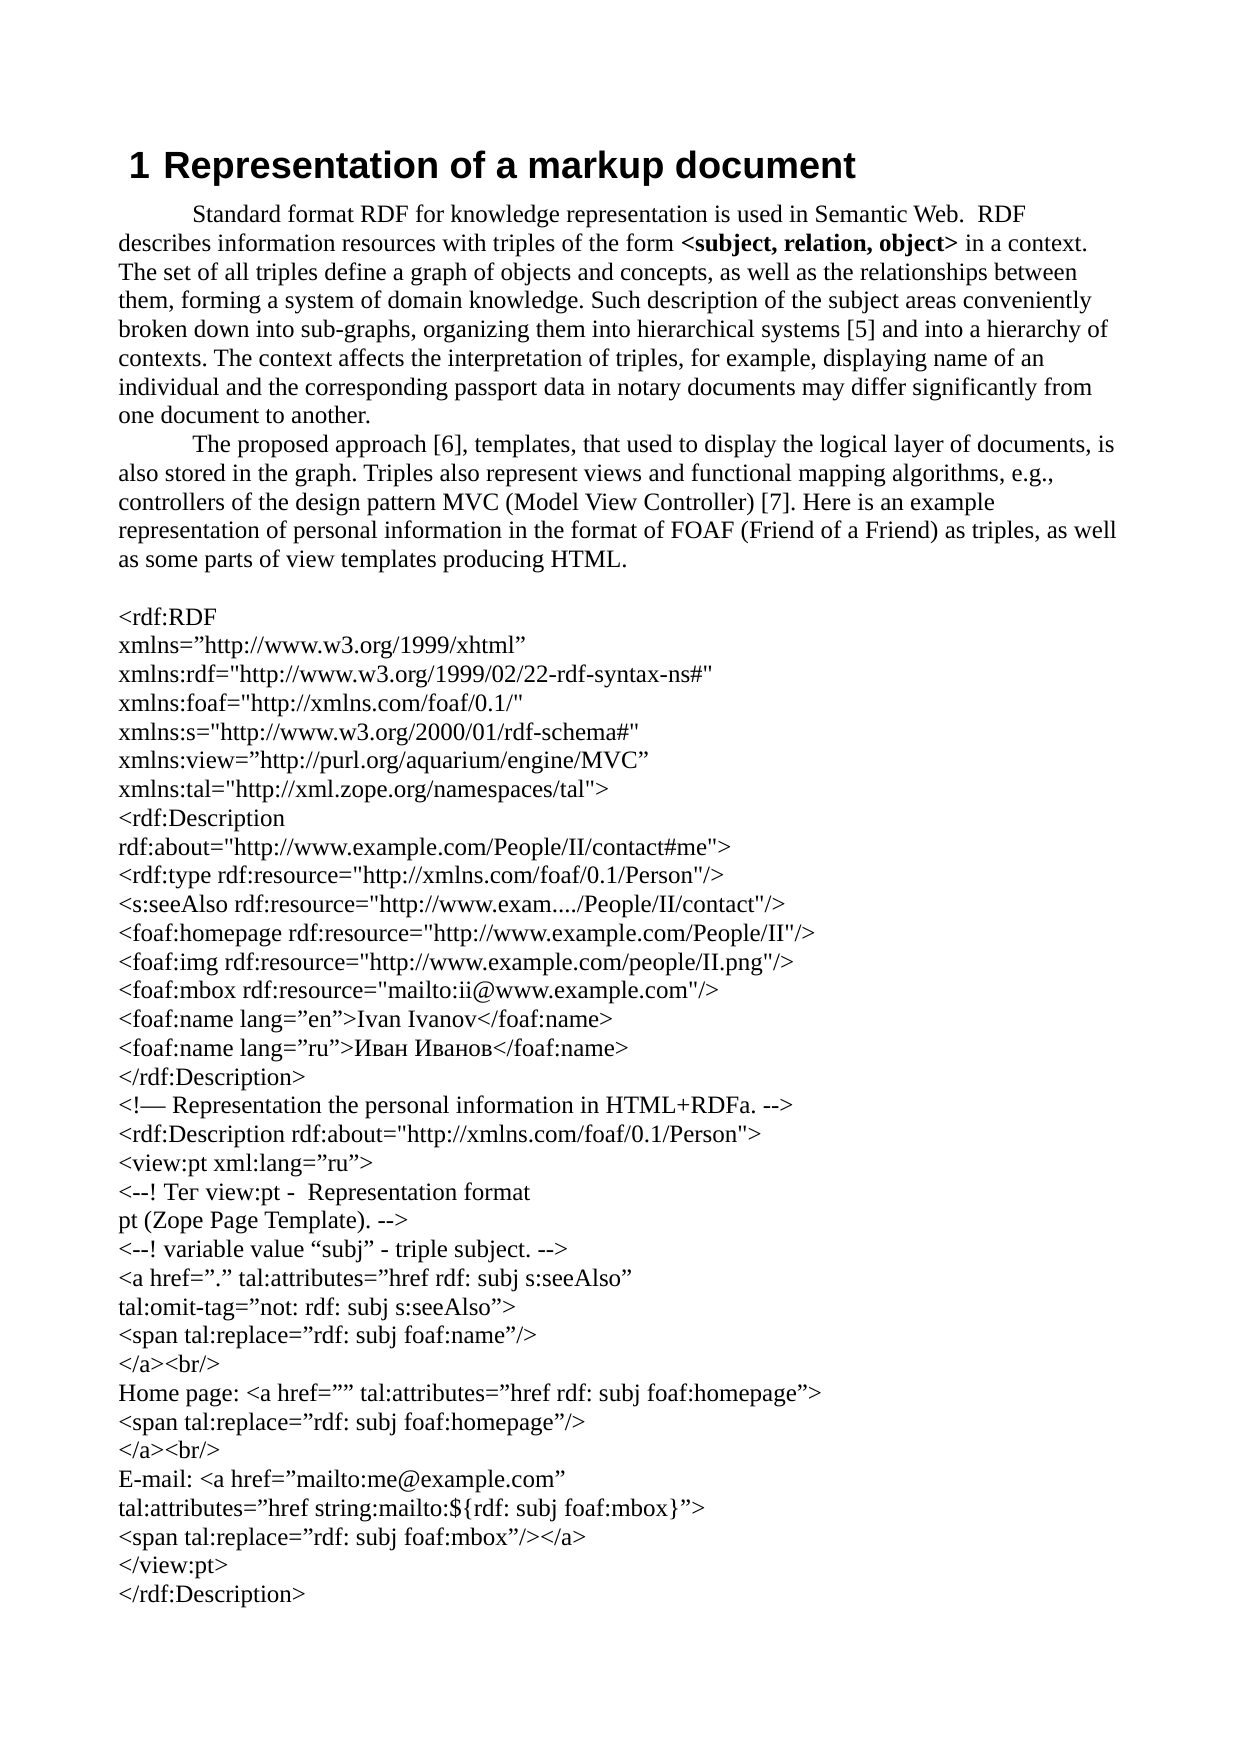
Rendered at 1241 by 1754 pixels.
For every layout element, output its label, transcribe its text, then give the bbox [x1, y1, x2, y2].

text <span tal:replace=”rdf: subj foaf:homepage”/> [118, 1407, 1122, 1436]
text <rdf:Description [118, 803, 1122, 832]
text <foaf:homepage rdf:resource="http://www.example.com/People/II"/> [118, 918, 1122, 947]
text </a><br/> [118, 1436, 1122, 1464]
text Standard format RDF for knowledge representation is used in Semantic Web. RDF describes information resources with triples of the form <subject, relation, object> in a context. The set of all triples define a graph of objects and concepts, as well as the relationships between them, forming a system of domain knowledge. Such description of the subject areas conveniently broken down into sub-graphs, organizing them into hierarchical systems [5] and into a hierarchy of contexts. The context affects the interpretation of triples, for example, displaying name of an individual and the corresponding passport data in notary documents may differ significantly from one document to another. [118, 199, 1122, 429]
text <view:pt xml:lang=”ru”> [118, 1148, 1122, 1177]
text <foaf:name lang=”en”>Ivan Ivanov</foaf:name> [118, 1004, 1122, 1033]
text <!— Representation the personal information in HTML+RDFa. --> [118, 1091, 1122, 1119]
text xmlns:s="http://www.w3.org/2000/01/rdf-schema#" [118, 717, 1122, 746]
text <rdf:RDF [118, 602, 1122, 631]
text rdf:about="http://www.example.com/People/II/contact#me"> [118, 832, 1122, 861]
text <s:seeAlso rdf:resource="http://www.exam..../People/II/contact"/> [118, 889, 1122, 918]
text E-mail: <a href=”mailto:me@example.com” [118, 1464, 1122, 1493]
text </rdf:Description> [118, 1062, 1122, 1091]
text <rdf:Description rdf:about="http://xmlns.com/foaf/0.1/Person"> [118, 1119, 1122, 1148]
text tal:attributes=”href string:mailto:${rdf: subj foaf:mbox}”> [118, 1493, 1122, 1522]
text xmlns=”http://www.w3.org/1999/xhtml” [118, 631, 1122, 659]
text <span tal:replace=”rdf: subj foaf:mbox”/></a> [118, 1522, 1122, 1551]
text <--! variable value “subj” - triple subject. --> [118, 1234, 1122, 1263]
text <rdf:type rdf:resource="http://xmlns.com/foaf/0.1/Person"/> [118, 861, 1122, 889]
text Home page: <a href=”” tal:attributes=”href rdf: subj foaf:homepage”> [118, 1378, 1122, 1407]
text xmlns:tal="http://xml.zope.org/namespaces/tal"> [118, 774, 1122, 803]
text <--! Тег view:pt - Representation format [118, 1177, 1122, 1206]
text <a href=”.” tal:attributes=”href rdf: subj s:seeAlso” [118, 1263, 1122, 1292]
text xmlns:rdf="http://www.w3.org/1999/02/22-rdf-syntax-ns#" [118, 659, 1122, 688]
text pt (Zope Page Template). --> [118, 1206, 1122, 1234]
text </rdf:Description> [118, 1579, 1122, 1608]
text <foaf:img rdf:resource="http://www.example.com/people/II.png"/> [118, 947, 1122, 976]
text <foaf:mbox rdf:resource="mailto:ii@www.example.com"/> [118, 976, 1122, 1004]
text <span tal:replace=”rdf: subj foaf:name”/> [118, 1321, 1122, 1349]
text </a><br/> [118, 1349, 1122, 1378]
text xmlns:foaf="http://xmlns.com/foaf/0.1/" [118, 688, 1122, 717]
text xmlns:view=”http://purl.org/aquarium/engine/MVC” [118, 746, 1122, 774]
text The proposed approach [6], templates, that used to display the logical layer of documents, is also stored in the graph. Triples also represent views and functional mapping algorithms, e.g., controllers of the design pattern MVC (Model View Controller) [7]. Here is an example representation of personal information in the format of FOAF (Friend of a Friend) as triples, as well as some parts of view templates producing HTML. [118, 429, 1122, 573]
text <foaf:name lang=”ru”>Иван Иванов</foaf:name> [118, 1033, 1122, 1062]
text </view:pt> [118, 1551, 1122, 1579]
subtitle Representation of a markup document [118, 143, 1122, 187]
text tal:omit-tag=”not: rdf: subj s:seeAlso”> [118, 1292, 1122, 1321]
